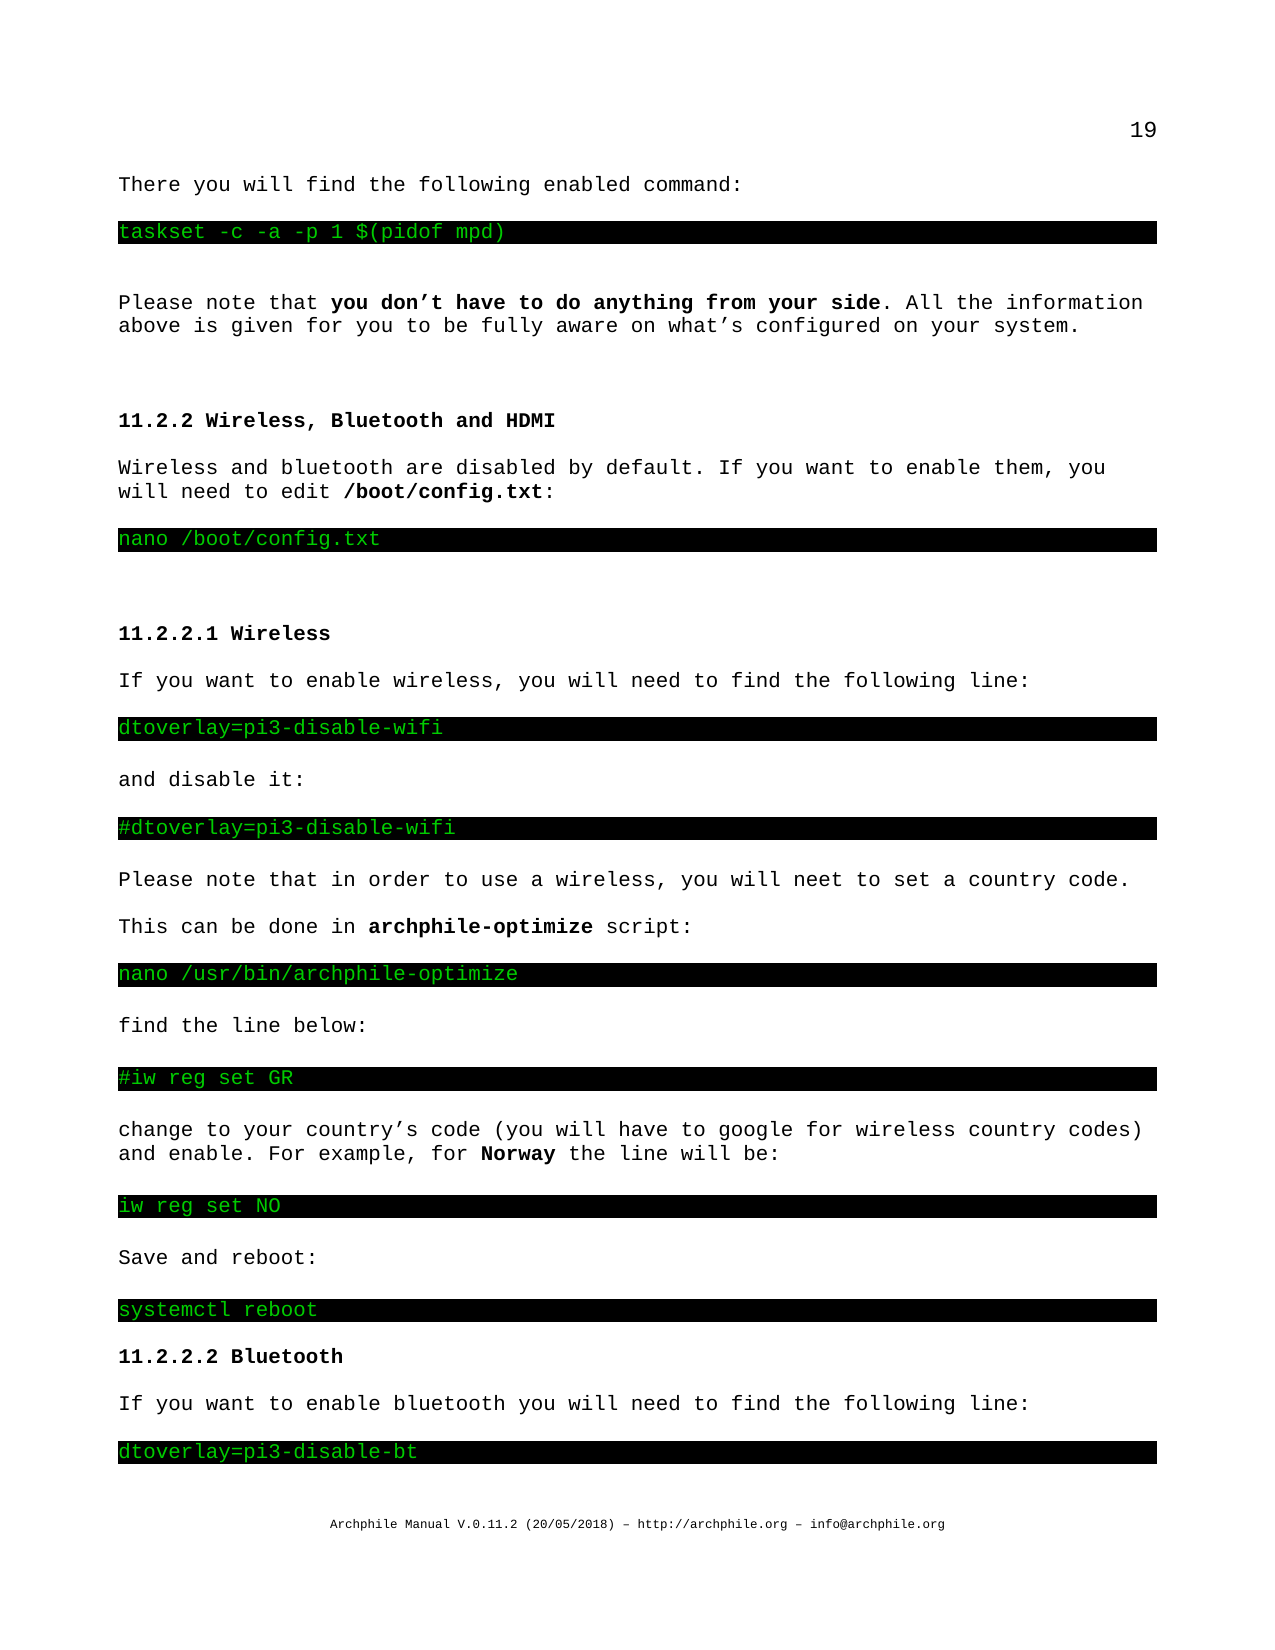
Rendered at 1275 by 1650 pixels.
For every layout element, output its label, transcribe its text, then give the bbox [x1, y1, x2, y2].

text Please note that you don’t have to do anything from your side. All the information above is given for you to be fully aware on what’s configured on your system. [118, 292, 1157, 339]
text dtoverlay=pi3-disable-bt [118, 1441, 1157, 1464]
text #dtoverlay=pi3-disable-wifi [118, 817, 1157, 840]
text nano /boot/config.txt [118, 528, 1157, 552]
text change to your country’s code (you will have to google for wireless country codes) and enable. For example, for Norway the line will be: [118, 1119, 1157, 1166]
text dtoverlay=pi3-disable-wifi [118, 717, 1157, 741]
text Save and reboot: [118, 1247, 1157, 1270]
text If you want to enable wireless, you will need to find the following line: [118, 670, 1157, 694]
text find the line below: [118, 1015, 1157, 1039]
text 11.2.2.1 Wireless [118, 623, 1157, 646]
text There you will find the following enabled command: [118, 173, 1157, 197]
text This can be done in archphile-optimize script: [118, 916, 1157, 939]
text iw reg set NO [118, 1195, 1157, 1218]
text Wireless and bluetooth are disabled by default. If you want to enable them, you will need to edit /boot/config.txt: [118, 457, 1157, 504]
text 11.2.2.2 Bluetooth [118, 1346, 1157, 1370]
text taskset -c -a -p 1 $(pidof mpd) [118, 221, 1157, 244]
text Please note that in order to use a wireless, you will neet to set a country code. [118, 869, 1157, 892]
text and disable it: [118, 769, 1157, 793]
text If you want to enable bluetooth you will need to find the following line: [118, 1393, 1157, 1417]
text #iw reg set GR [118, 1067, 1157, 1091]
text systemctl reboot [118, 1299, 1157, 1322]
text 11.2.2 Wireless, Bluetooth and HDMI [118, 410, 1157, 434]
text nano /usr/bin/archphile-optimize [118, 963, 1157, 987]
